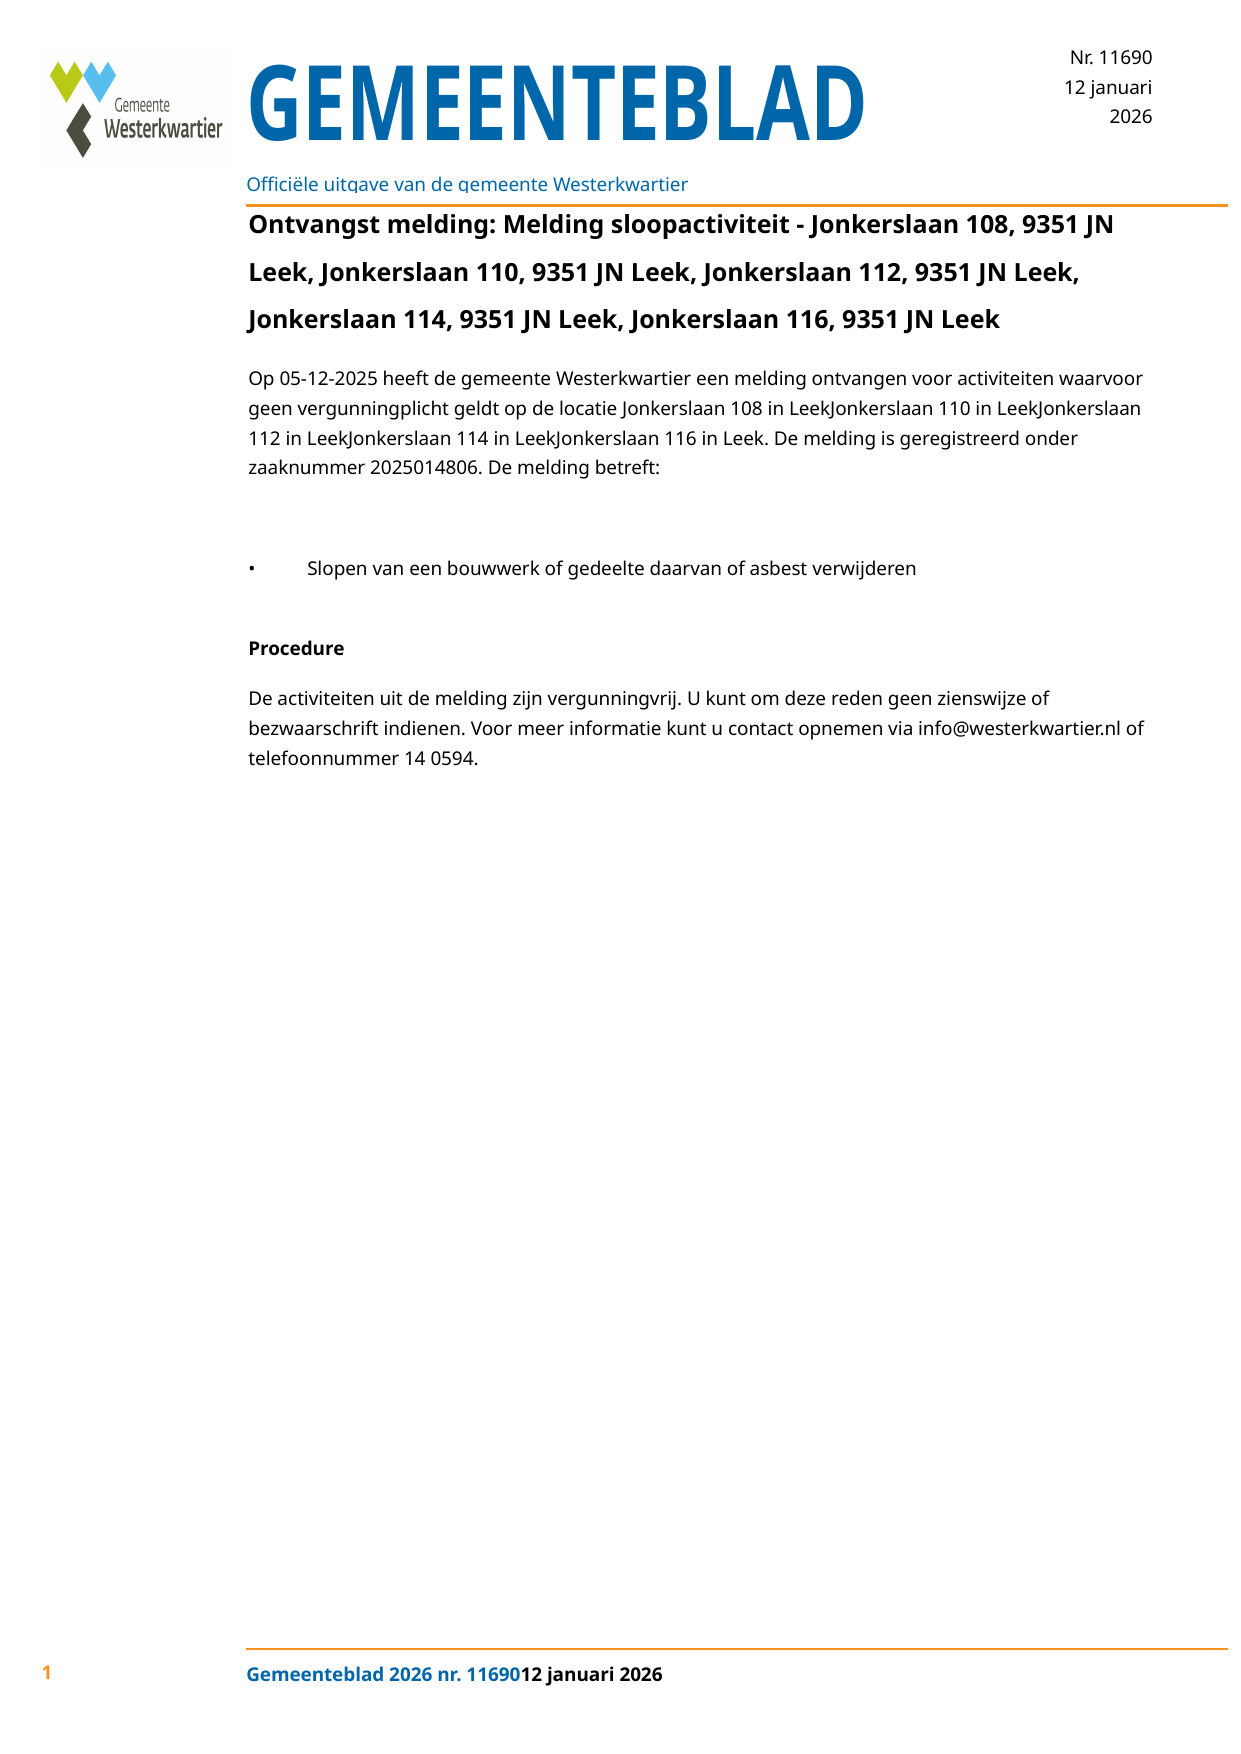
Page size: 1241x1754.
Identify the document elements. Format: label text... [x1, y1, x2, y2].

text De activiteiten uit de melding zijn vergunningvrij. U kunt om deze reden geen zienswijze of bezwaarschrift indienen. Voor meer informatie kunt u contact opnemen via info@westerkwartier.nl of telefoonnummer 14 0594. [248, 686, 1152, 770]
text Ontvangst melding: Melding sloopactiviteit - Jonkerslaan 108, 9351 JN Leek, Jonkerslaan 110, 9351 JN Leek, Jonkerslaan 112, 9351 JN Leek, Jonkerslaan 114, 9351 JN Leek, Jonkerslaan 116, 9351 JN Leek [248, 207, 1152, 336]
text Procedure [248, 635, 1152, 661]
text Op 05-12-2025 heeft de gemeente Westerkwartier een melding ontvangen voor activiteiten waarvoor geen vergunningplicht geldt op de locatie Jonkerslaan 108 in LeekJonkerslaan 110 in LeekJonkerslaan 112 in LeekJonkerslaan 114 in LeekJonkerslaan 116 in Leek. De melding is geregistreerd onder zaaknummer 2025014806. De melding betreft: [248, 366, 1152, 480]
list Slopen van een bouwwerk of gedeelte daarvan of asbest verwijderen [248, 555, 1152, 581]
picture [41, 47, 231, 172]
